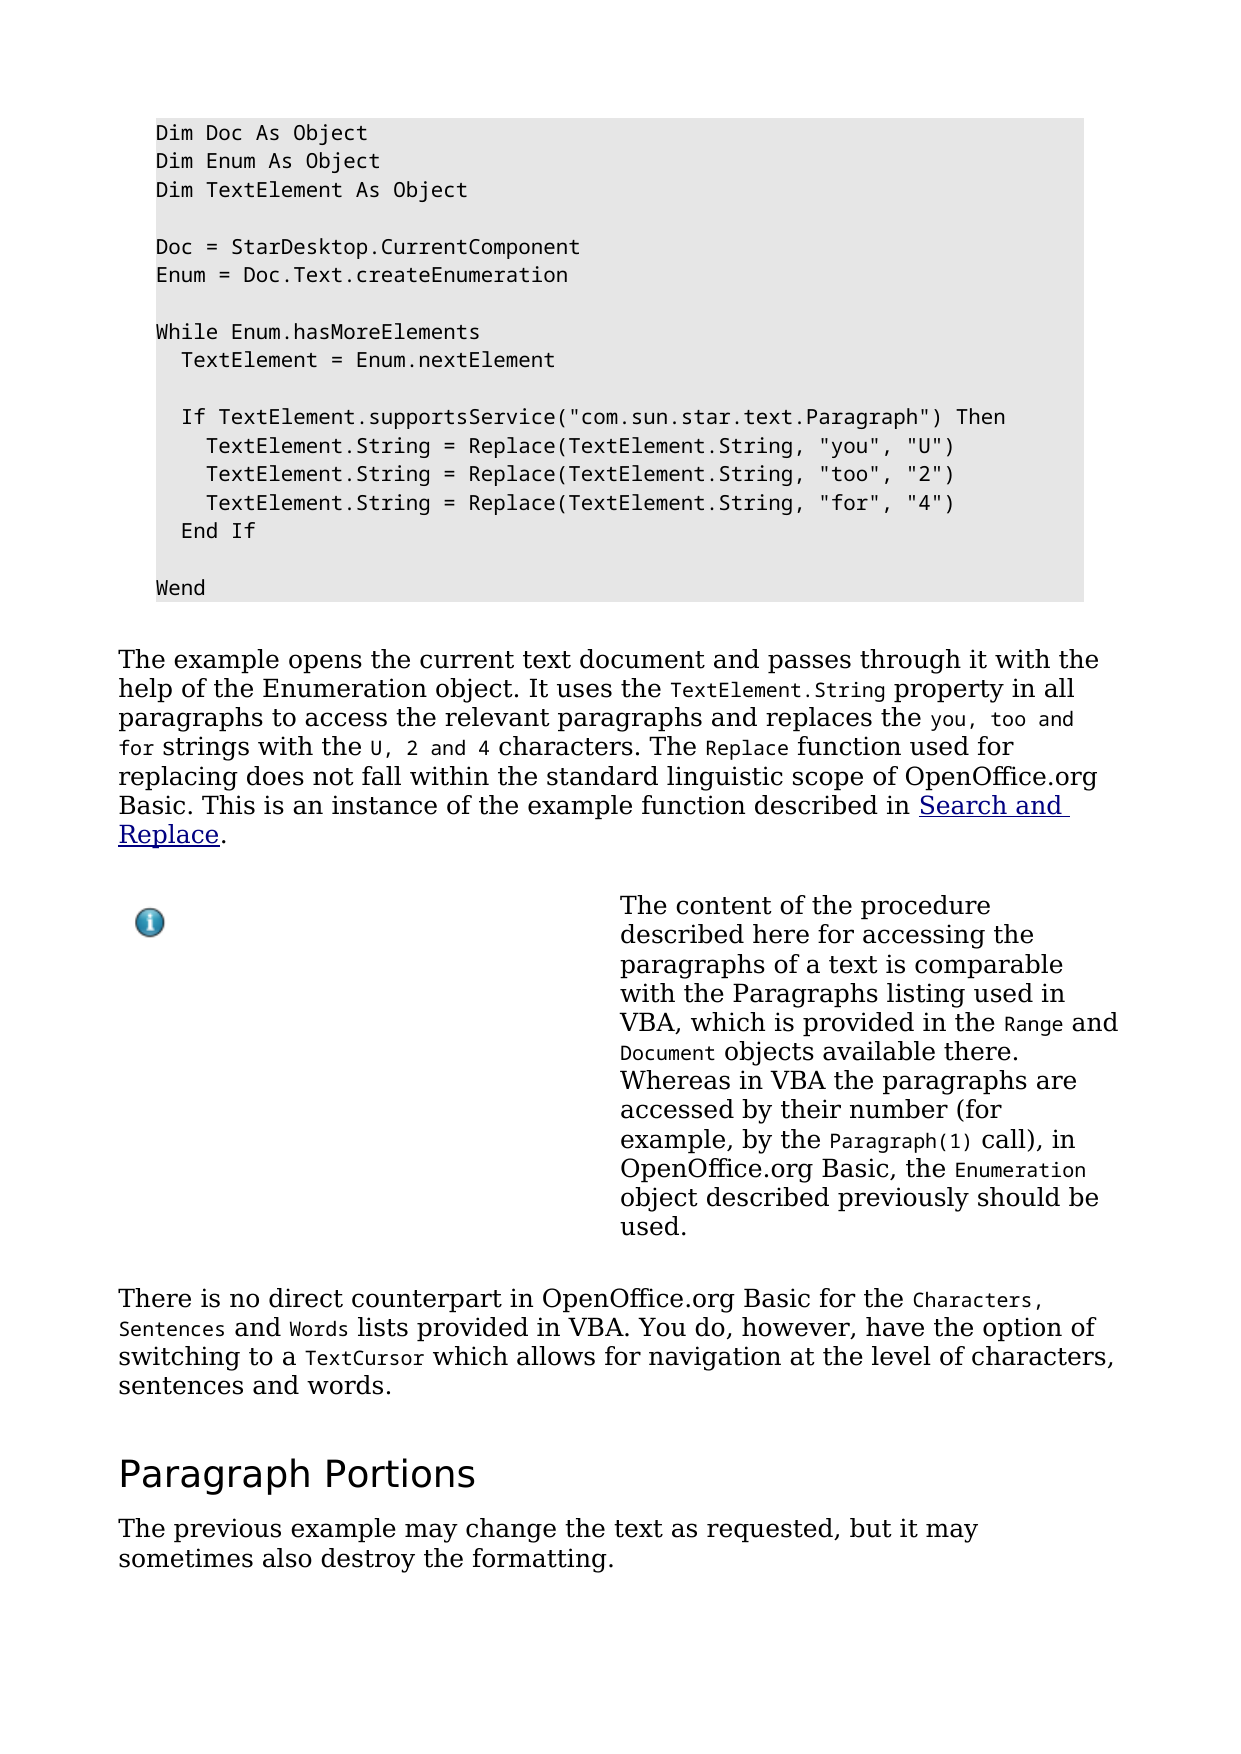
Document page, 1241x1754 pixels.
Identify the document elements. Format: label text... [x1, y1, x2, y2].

text The previous example may change the text as requested, but it may sometimes also destroy the formatting. [118, 1515, 1122, 1573]
text Dim Doc As Object Dim Enum As Object Dim TextElement As Object Doc = StarDesktop.CurrentComponent Enum = Doc.Text.createEnumeration While Enum.hasMoreElements TextElement = Enum.nextElement If TextElement.supportsService("com.sun.star.text.Paragraph") Then TextElement.String = Replace(TextElement.String, "you", "U") TextElement.String = Replace(TextElement.String, "too", "2") TextElement.String = Replace(TextElement.String, "for", "4") End If Wend [156, 118, 1084, 602]
table_header [118, 886, 620, 1249]
text There is no direct counterpart in OpenOffice.org Basic for the Characters, Sentences and Words lists provided in VBA. You do, however, have the option of switching to a TextCursor which allows for navigation at the level of characters, sentences and words. [118, 1284, 1122, 1401]
text The example opens the current text document and passes through it with the help of the Enumeration object. It uses the TextElement.String property in all paragraphs to access the relevant paragraphs and replaces the you, too and for strings with the U, 2 and 4 characters. The Replace function used for replacing does not fall within the standard linguistic scope of OpenOffice.org Basic. This is an instance of the example function described in Search and Replace. [118, 645, 1122, 849]
subtitle Paragraph Portions [118, 1453, 1122, 1497]
table_header The content of the procedure described here for accessing the paragraphs of a text is comparable with the Paragraphs listing used in VBA, which is provided in the Range and Document objects available there. Whereas in VBA the paragraphs are accessed by their number (for example, by the Paragraph(1) call), in OpenOffice.org Basic, the Enumeration object described previously should be used. [620, 886, 1122, 1249]
picture [118, 891, 182, 955]
